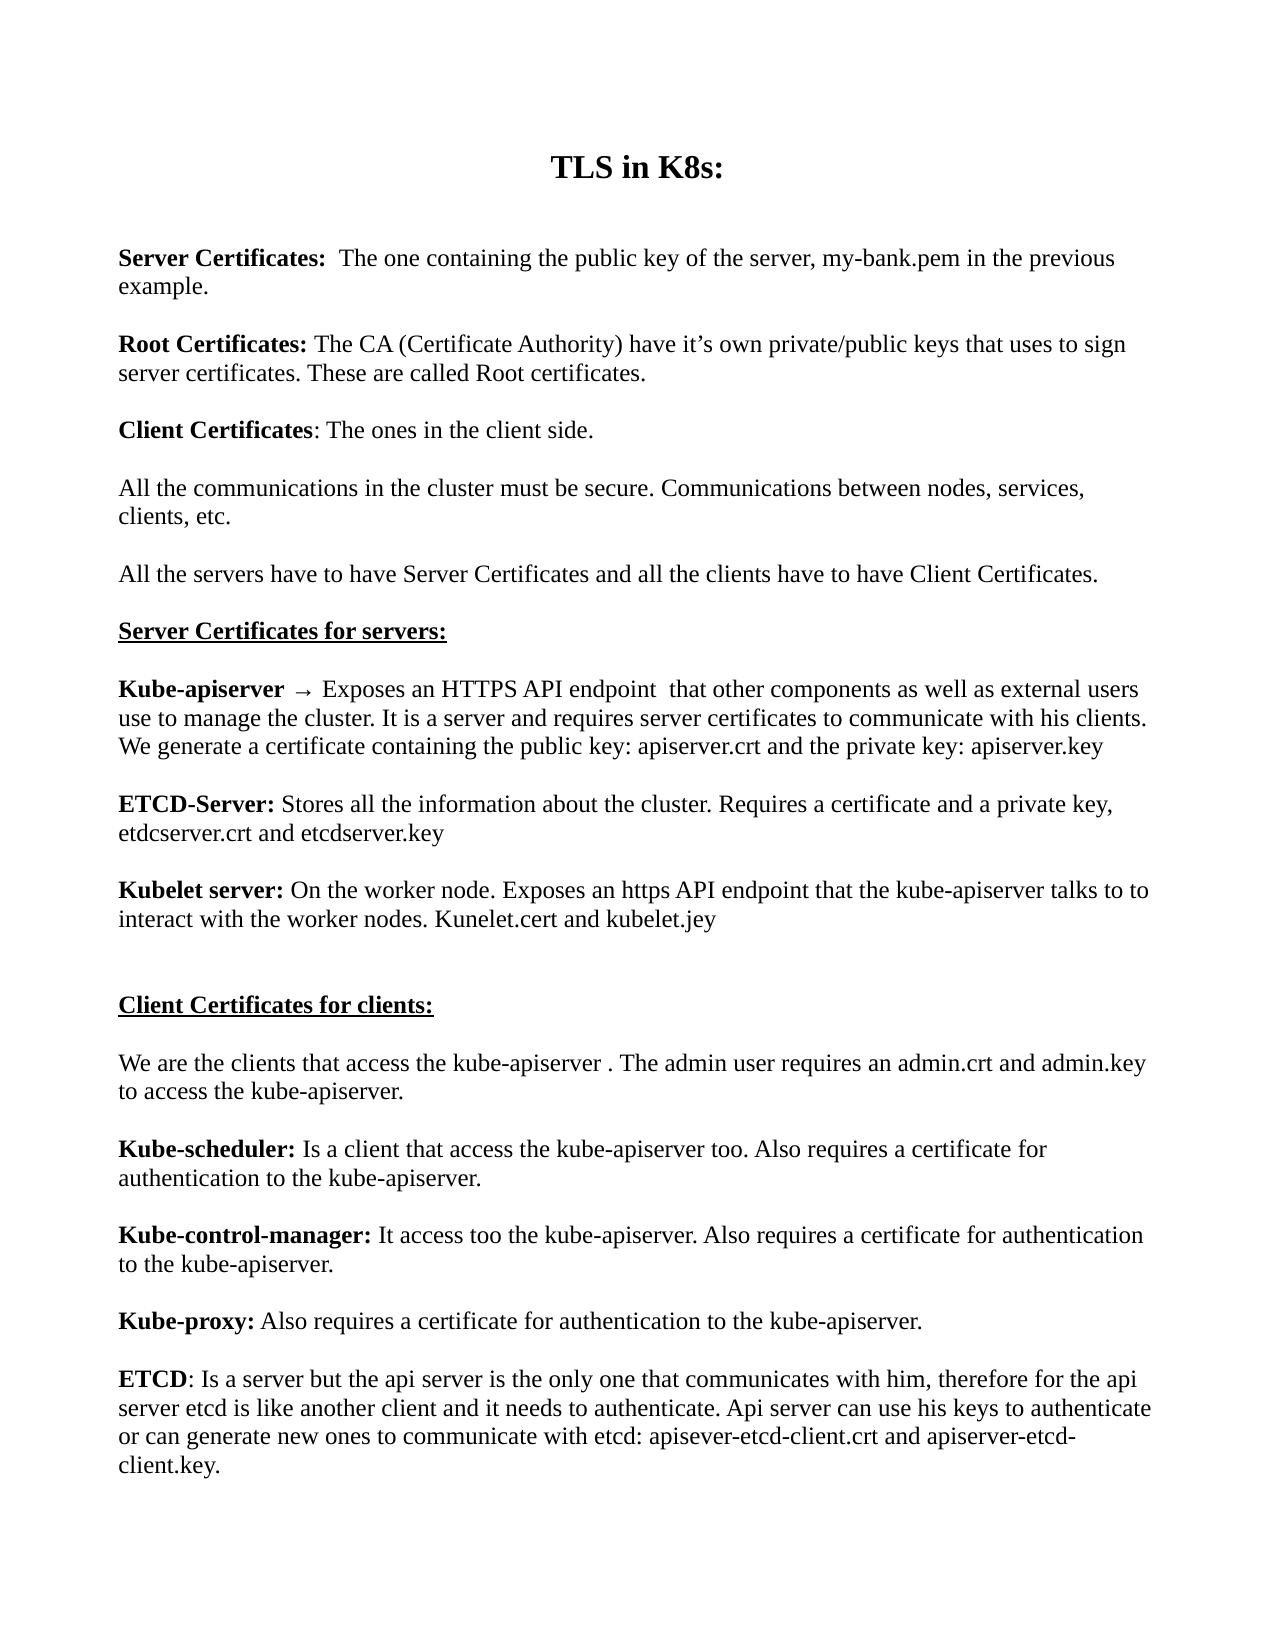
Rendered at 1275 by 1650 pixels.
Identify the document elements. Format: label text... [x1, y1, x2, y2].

text Kube-control-manager: It access too the kube-apiserver. Also requires a certificate for authentication to the kube-apiserver. [118, 1220, 1157, 1278]
text Kube-proxy: Also requires a certificate for authentication to the kube-apiserver. [118, 1306, 1157, 1335]
text TLS in K8s: [118, 147, 1157, 185]
text Kubelet server: On the worker node. Exposes an https API endpoint that the kube-apiserver talks to to interact with the worker nodes. Kunelet.cert and kubelet.jey [118, 875, 1157, 933]
text Kube-scheduler: Is a client that access the kube-apiserver too. Also requires a certificate for authentication to the kube-apiserver. [118, 1134, 1157, 1191]
text ETCD: Is a server but the api server is the only one that communicates with him, therefore for the api server etcd is like another client and it needs to authenticate. Api server can use his keys to authenticate or can generate new ones to communicate with etcd: apisever-etcd-client.crt and apiserver-etcd-client.key. [118, 1364, 1157, 1479]
text All the communications in the cluster must be secure. Communications between nodes, services, clients, etc. [118, 473, 1157, 530]
text Server Certificates for servers: [118, 616, 1157, 645]
text We generate a certificate containing the public key: apiserver.crt and the private key: apiserver.key [118, 731, 1157, 760]
text Kube-apiserver → Exposes an HTTPS API endpoint that other components as well as external users use to manage the cluster. It is a server and requires server certificates to communicate with his clients. [118, 674, 1157, 731]
text We are the clients that access the kube-apiserver . The admin user requires an admin.crt and admin.key to access the kube-apiserver. [118, 1048, 1157, 1105]
text All the servers have to have Server Certificates and all the clients have to have Client Certificates. [118, 559, 1157, 588]
text Root Certificates: The CA (Certificate Authority) have it’s own private/public keys that uses to sign server certificates. These are called Root certificates. [118, 329, 1157, 386]
text Client Certificates for clients: [118, 990, 1157, 1019]
text ETCD-Server: Stores all the information about the cluster. Requires a certificate and a private key, etdcserver.crt and etcdserver.key [118, 789, 1157, 846]
text Client Certificates: The ones in the client side. [118, 415, 1157, 444]
text Server Certificates: The one containing the public key of the server, my-bank.pem in the previous example. [118, 243, 1157, 300]
